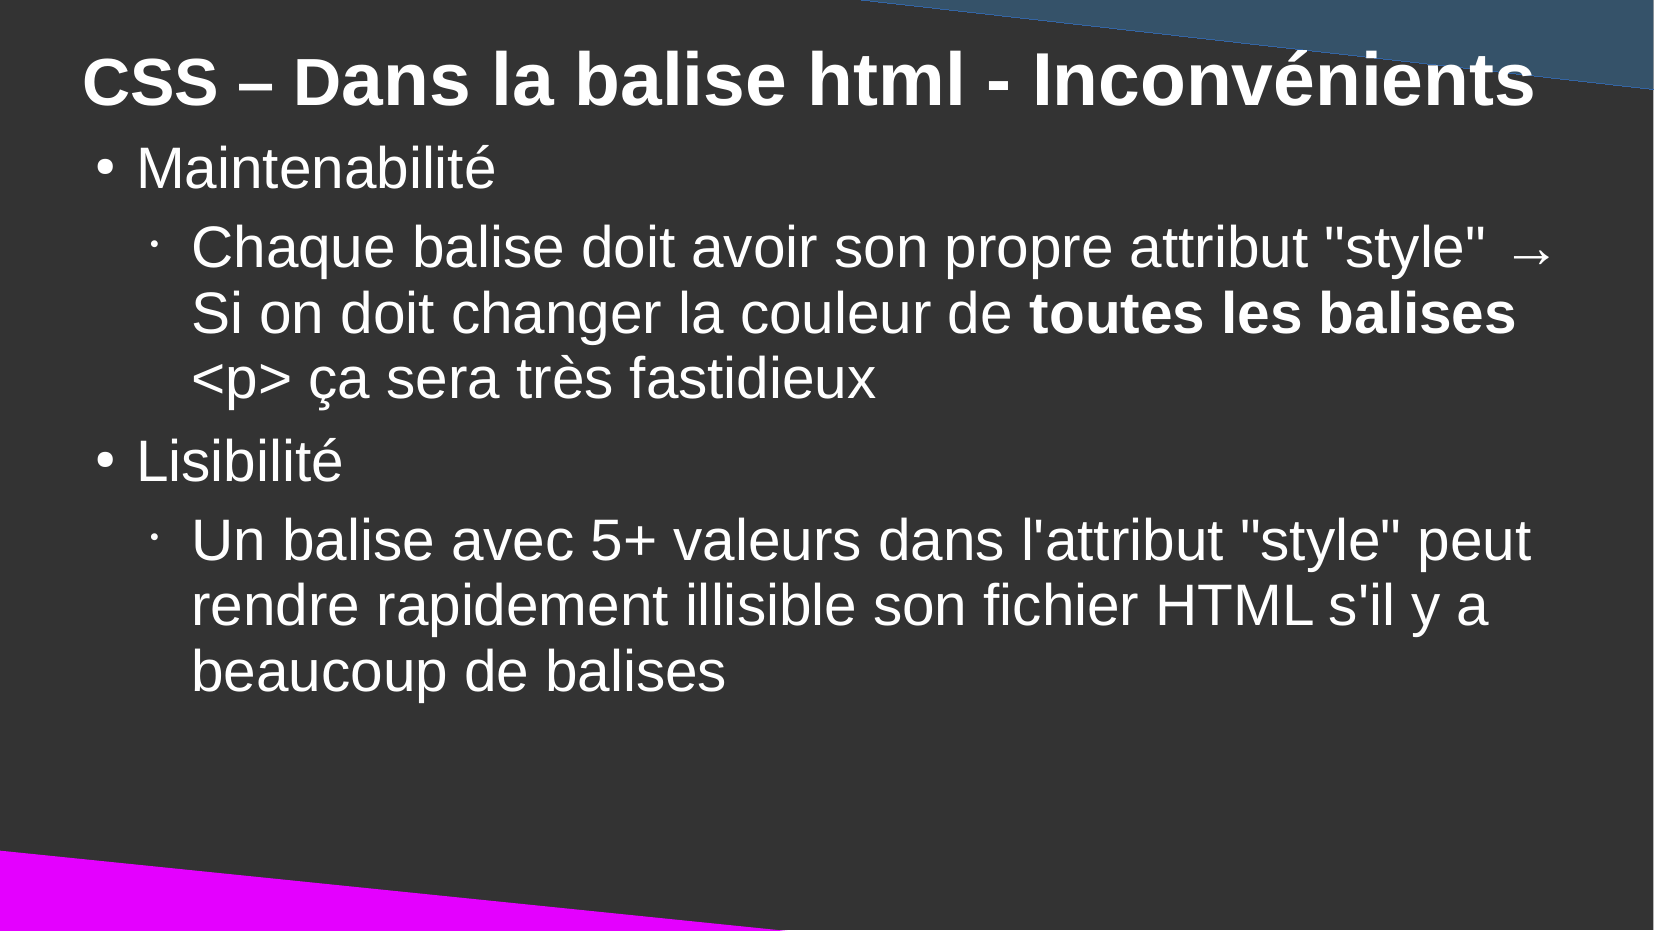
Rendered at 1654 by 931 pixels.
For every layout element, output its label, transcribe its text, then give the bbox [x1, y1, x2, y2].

text_box [0, 850, 788, 931]
title CSS – Dans la balise html - Inconvénients [82, 37, 1571, 132]
text_box [861, 0, 1654, 90]
list Maintenabilité Chaque balise doit avoir son propre attribut "style" → Si on doit changer la couleur de toutes les balises <p> ça sera très fastidieux Lisibilité Un balise avec 5+ valeurs dans l'attribut "style" peut rendre rapidement illisible son fichier HTML s'il y a beaucoup de balises [80, 135, 1605, 709]
